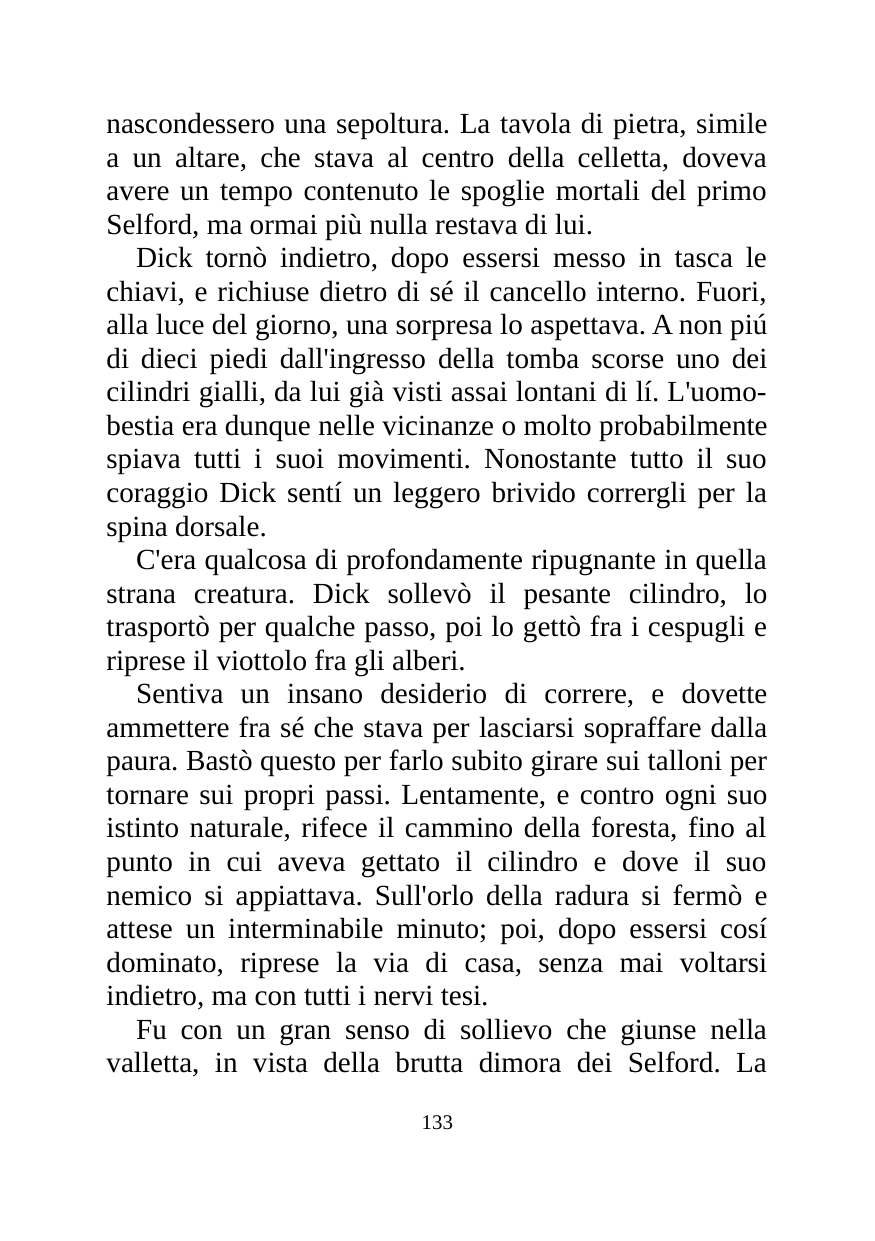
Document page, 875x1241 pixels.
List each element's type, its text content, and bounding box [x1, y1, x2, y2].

text nascondessero una sepoltura. La tavola di pietra, simile a un altare, che stava al centro della celletta, doveva avere un tempo contenuto le spoglie mortali del primo Selford, ma ormai più nulla restava di lui. [106, 106, 768, 240]
text Sentiva un insano desiderio di correre, e dovette ammettere fra sé che stava per lasciarsi sopraffare dalla paura. Bastò questo per farlo subito girare sui talloni per tornare sui propri passi. Lentamente, e contro ogni suo istinto naturale, rifece il cammino della foresta, fino al punto in cui aveva gettato il cilindro e dove il suo nemico si appiattava. Sull'orlo della radura si fermò e attese un interminabile minuto; poi, dopo essersi cosí dominato, riprese la via di casa, senza mai voltarsi indietro, ma con tutti i nervi tesi. [106, 676, 768, 1012]
text Fu con un gran senso di sollievo che giunse nella valletta, in vista della brutta dimora dei Selford. La [106, 1012, 768, 1079]
text Dick tornò indietro, dopo essersi messo in tasca le chiavi, e richiuse dietro di sé il cancello interno. Fuori, alla luce del giorno, una sorpresa lo aspettava. A non piú di dieci piedi dall'ingresso della tomba scorse uno dei cilindri gialli, da lui già visti assai lontani di lí. L'uomo-bestia era dunque nelle vicinanze o molto probabilmente spiava tutti i suoi movimenti. Nonostante tutto il suo coraggio Dick sentí un leggero brivido corrergli per la spina dorsale. [106, 240, 768, 542]
text C'era qualcosa di profondamente ripugnante in quella strana creatura. Dick sollevò il pesante cilindro, lo trasportò per qualche passo, poi lo gettò fra i cespugli e riprese il viottolo fra gli alberi. [106, 542, 768, 676]
